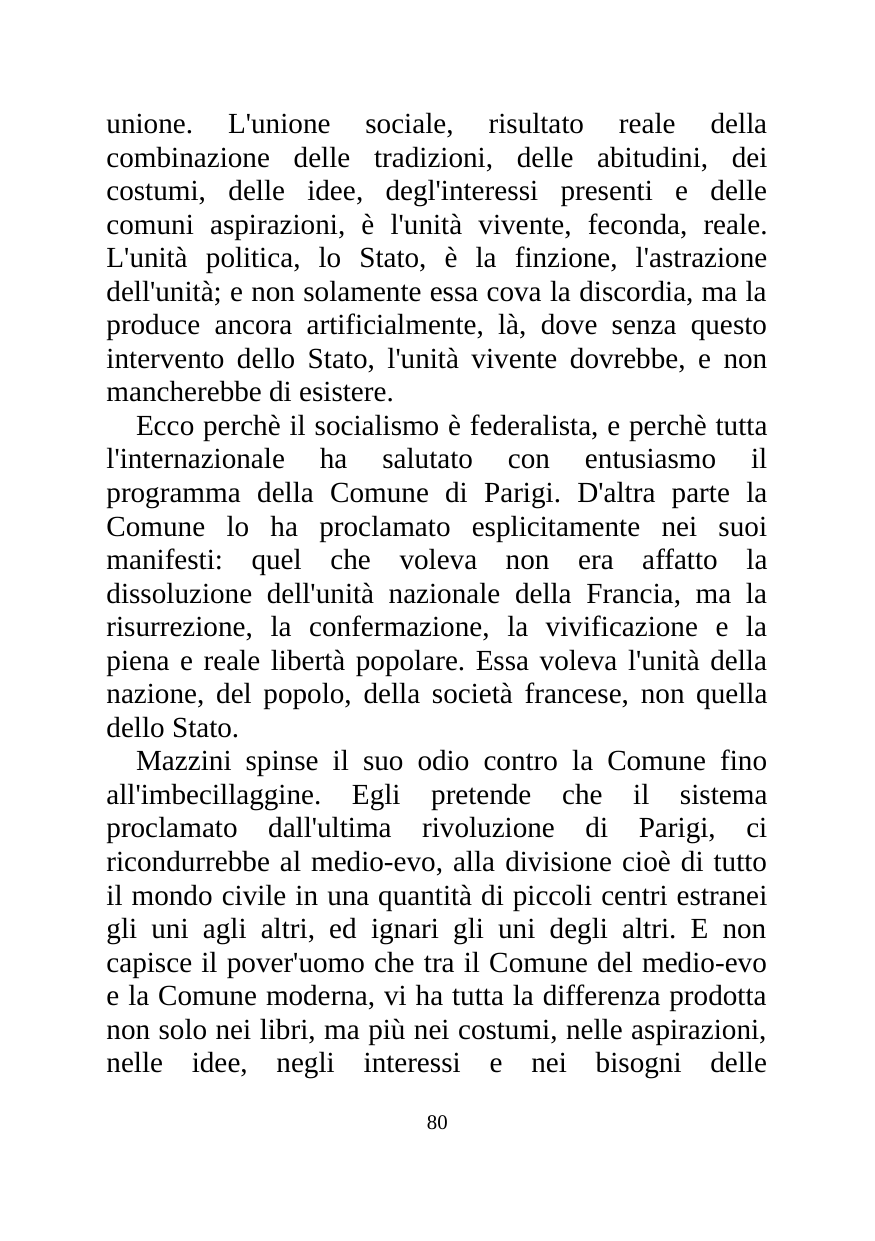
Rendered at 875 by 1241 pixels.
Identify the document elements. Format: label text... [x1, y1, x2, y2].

text unione. L'unione sociale, risultato reale della combinazione delle tradizioni, delle abitudini, dei costumi, delle idee, degl'interessi presenti e delle comuni aspirazioni, è l'unità vivente, feconda, reale. L'unità politica, lo Stato, è la finzione, l'astrazione dell'unità; e non solamente essa cova la discordia, ma la produce ancora artificialmente, là, dove senza questo intervento dello Stato, l'unità vivente dovrebbe, e non mancherebbe di esistere. [106, 106, 768, 408]
text Mazzini spinse il suo odio contro la Comune fino all'imbecillaggine. Egli pretende che il sistema proclamato dall'ultima rivoluzione di Parigi, ci ricondurrebbe al medio-evo, alla divisione cioè di tutto il mondo civile in una quantità di piccoli centri estranei gli uni agli altri, ed ignari gli uni degli altri. E non capisce il pover'uomo che tra il Comune del medio-evo e la Comune moderna, vi ha tutta la differenza prodotta non solo nei libri, ma più nei costumi, nelle aspirazioni, nelle idee, negli interessi e nei bisogni delle [106, 743, 768, 1079]
text Ecco perchè il socialismo è federalista, e perchè tutta l'internazionale ha salutato con entusiasmo il programma della Comune di Parigi. D'altra parte la Comune lo ha proclamato esplicitamente nei suoi manifesti: quel che voleva non era affatto la dissoluzione dell'unità nazionale della Francia, ma la risurrezione, la confermazione, la vivificazione e la piena e reale libertà popolare. Essa voleva l'unità della nazione, del popolo, della società francese, non quella dello Stato. [106, 408, 768, 743]
